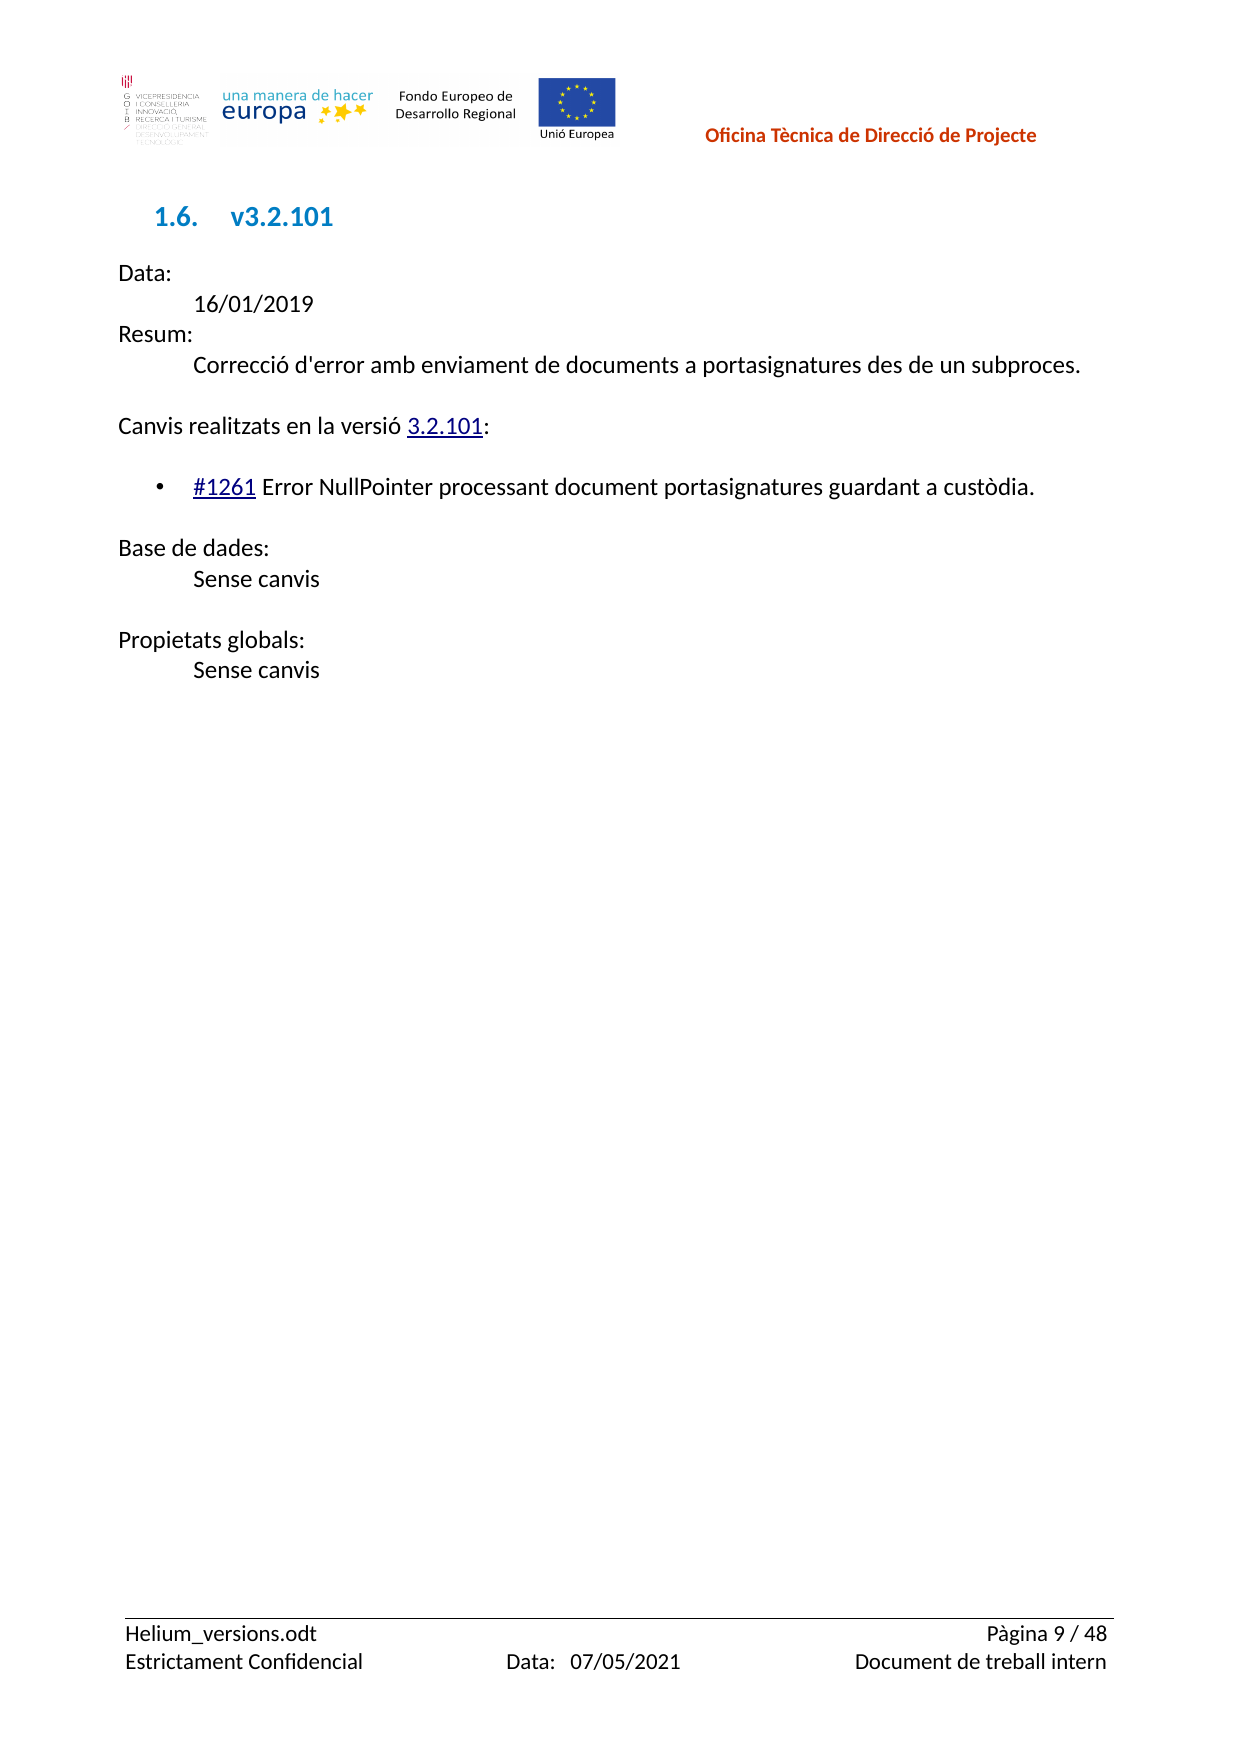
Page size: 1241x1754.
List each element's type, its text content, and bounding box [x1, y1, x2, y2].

text Base de dades: [118, 532, 1122, 563]
text Data: [118, 258, 1122, 288]
text Sense canvis [118, 654, 1122, 685]
text Canvis realitzats en la versió 3.2.101: [118, 410, 1122, 441]
picture [219, 73, 621, 147]
text Resum: [118, 319, 1122, 349]
text Propietats globals: [118, 624, 1122, 654]
text Sense canvis [118, 563, 1122, 593]
text 16/01/2019 [118, 288, 1122, 319]
list #1261 Error NullPointer processant document portasignatures guardant a custòdia. [156, 471, 1122, 502]
text Correcció d'error amb enviament de documents a portasignatures des de un subproces. [118, 349, 1122, 380]
picture [118, 73, 213, 147]
subtitle v3.2.101 [153, 198, 1122, 234]
